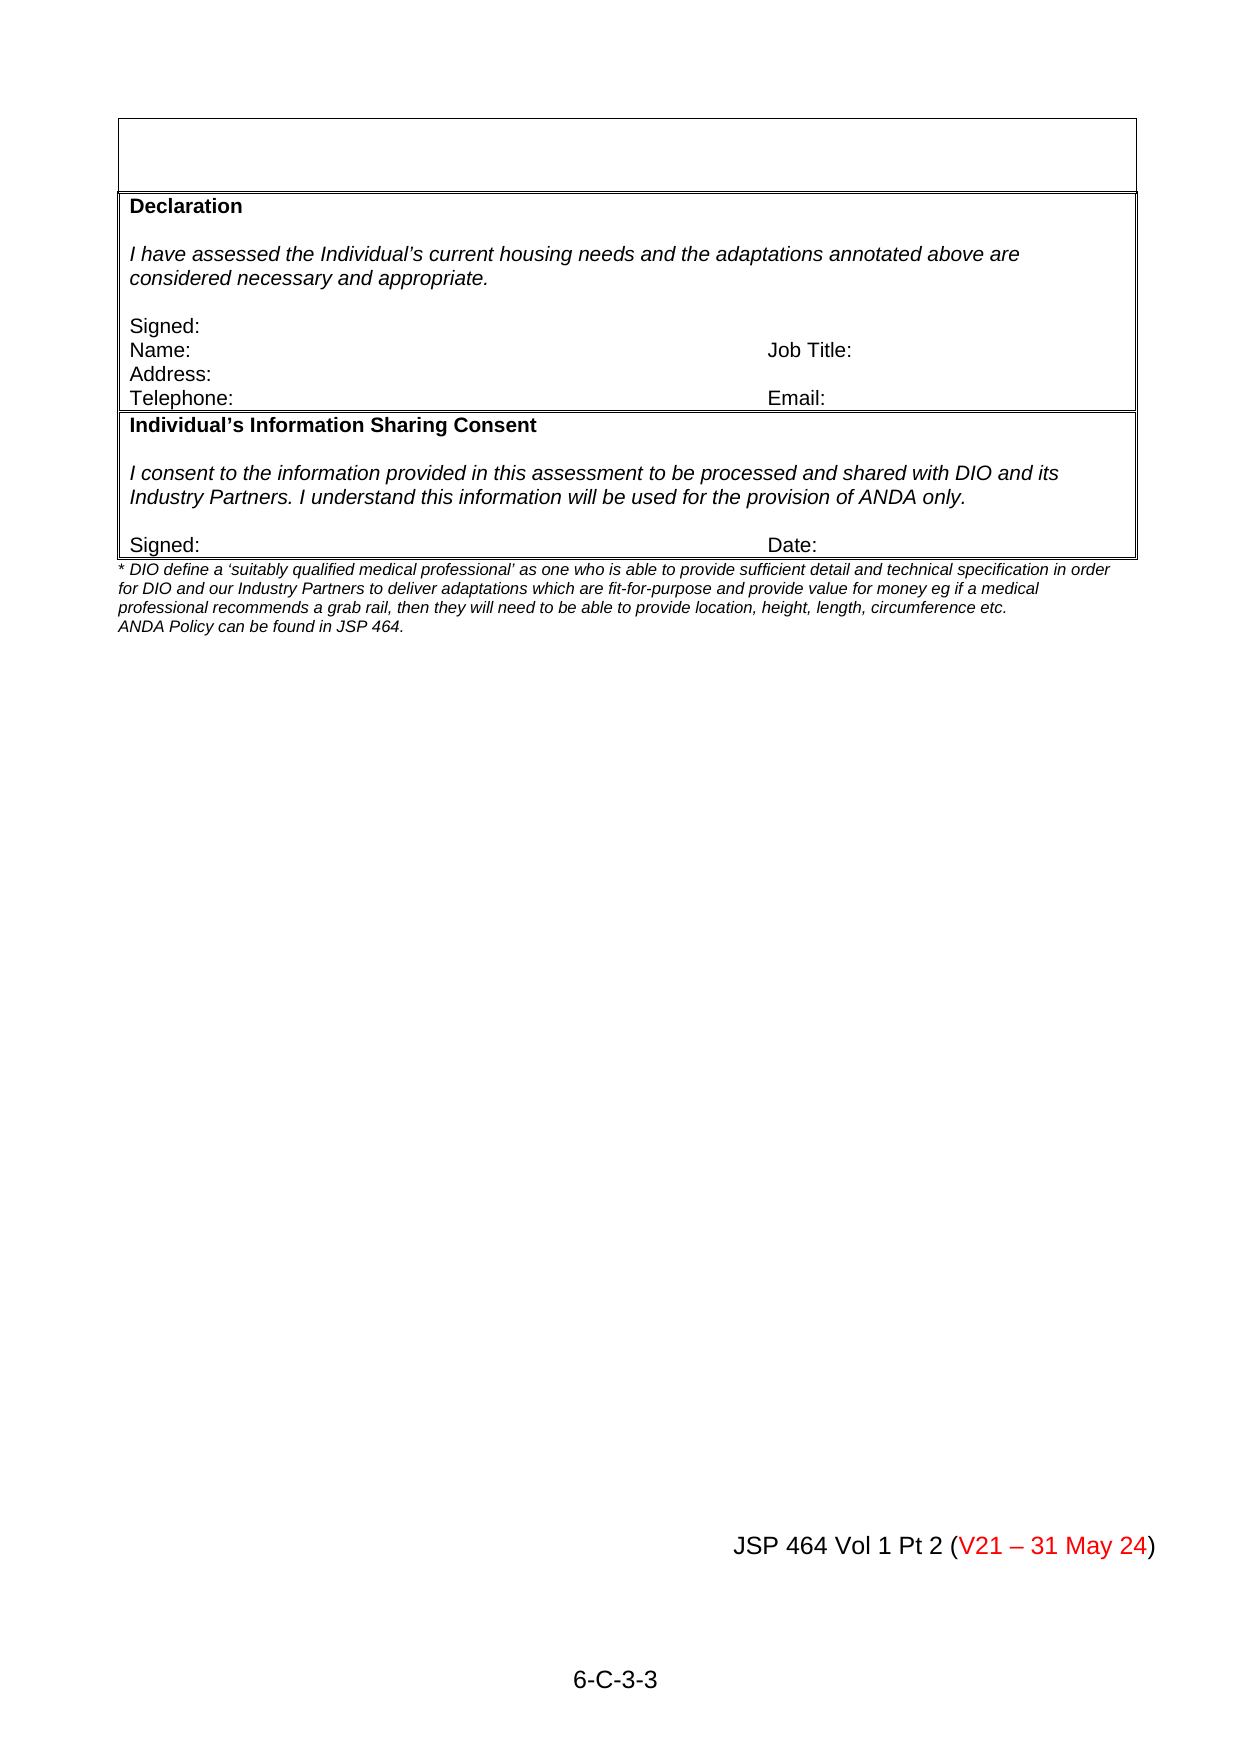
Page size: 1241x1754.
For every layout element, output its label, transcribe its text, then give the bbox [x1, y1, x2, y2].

text ANDA Policy can be found in JSP 464. [118, 617, 1122, 636]
table_cell Declaration I have assessed the Individual’s current housing needs and the adaptations annotated above are considered necessary and appropriate. Signed: Name: Job Title: Address: Telephone: Email: [120, 194, 1135, 410]
table_cell Individual’s Information Sharing Consent I consent to the information provided in this assessment to be processed and shared with DIO and its Industry Partners. I understand this information will be used for the provision of ANDA only. Signed: Date: [120, 413, 1135, 557]
table_cell [119, 119, 1136, 191]
text * DIO define a ‘suitably qualified medical professional’ as one who is able to provide sufficient detail and technical specification in order for DIO and our Industry Partners to deliver adaptations which are fit-for-purpose and provide value for money eg if a medical professional recommends a grab rail, then they will need to be able to provide location, height, length, circumference etc. [118, 560, 1122, 617]
